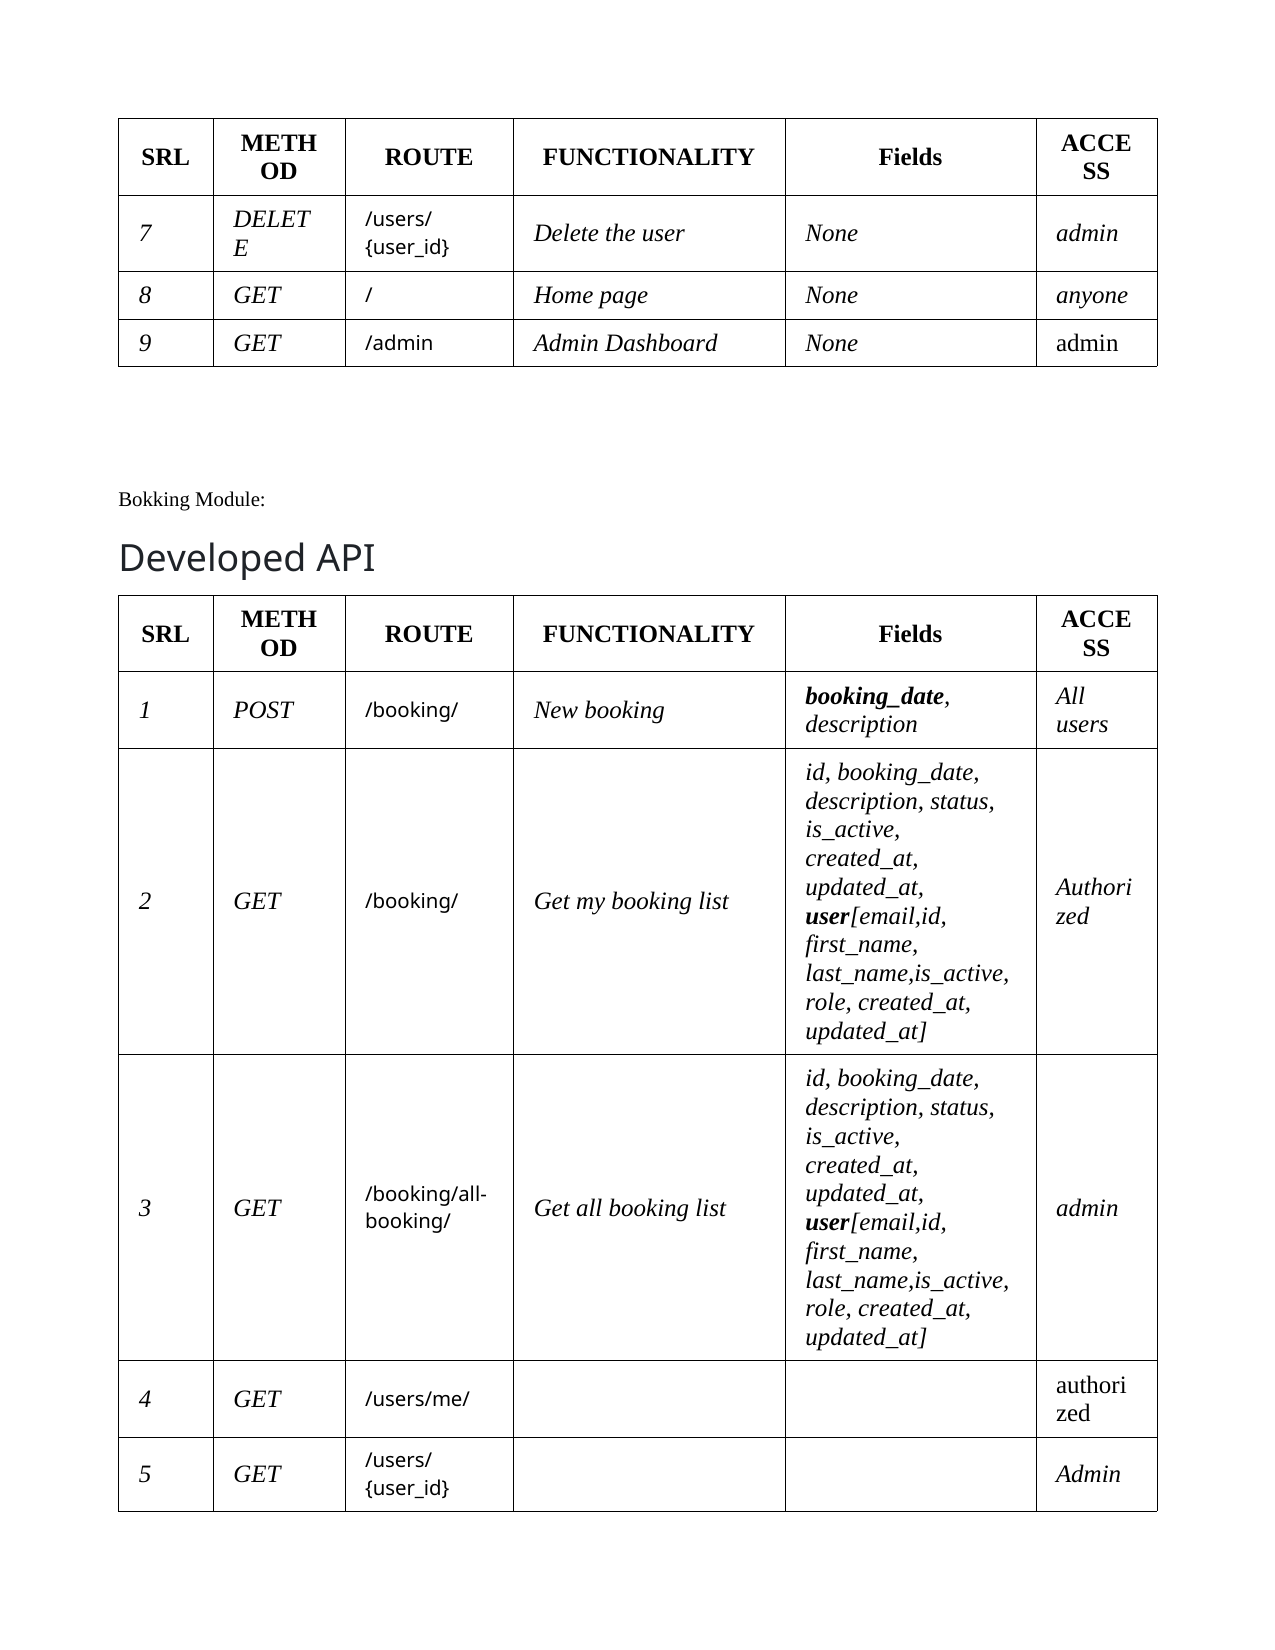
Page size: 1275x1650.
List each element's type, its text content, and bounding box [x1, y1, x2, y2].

table_cell booking_date, description [786, 672, 1036, 748]
table_cell admin [1037, 196, 1157, 271]
table_cell POST [214, 672, 345, 748]
table_cell None [786, 272, 1036, 318]
table_header ROUTE [346, 596, 513, 671]
table_cell [786, 1361, 1036, 1437]
table_header Fields [786, 119, 1036, 194]
table_cell 5 [119, 1438, 213, 1511]
table_cell New booking [514, 672, 785, 748]
table_cell /booking/all-booking/ [346, 1055, 513, 1360]
table_cell /users/me/ [346, 1361, 513, 1437]
table_cell 2 [119, 749, 213, 1054]
table_cell 1 [119, 672, 213, 748]
table_cell [514, 1438, 785, 1511]
table_cell Get all booking list [514, 1055, 785, 1360]
table_cell [786, 1438, 1036, 1511]
table_cell Admin Dashboard [514, 320, 785, 366]
table_cell admin [1037, 1055, 1157, 1360]
table_cell 7 [119, 196, 213, 271]
table_header SRL [119, 596, 213, 671]
text Bokking Module: [118, 486, 1157, 511]
table_cell 9 [119, 320, 213, 366]
table_cell / [346, 272, 513, 318]
table_cell 4 [119, 1361, 213, 1437]
table_cell authorized [1037, 1361, 1157, 1437]
table_cell admin [1037, 320, 1157, 366]
table_cell /users/{user_id} [346, 1438, 513, 1511]
table_cell Get my booking list [514, 749, 785, 1054]
table_cell id, booking_date, description, status, is_active, created_at, updated_at, user[email,id, first_name, last_name,is_active, role, created_at, updated_at] [786, 749, 1036, 1054]
table_header SRL [119, 119, 213, 194]
table_header ROUTE [346, 119, 513, 194]
table_cell /admin [346, 320, 513, 366]
table_cell All users [1037, 672, 1157, 748]
table_cell GET [214, 272, 345, 318]
table_cell DELETE [214, 196, 345, 271]
table_header FUNCTIONALITY [514, 596, 785, 671]
table_cell None [786, 196, 1036, 271]
table_cell /booking/ [346, 672, 513, 748]
table_cell GET [214, 749, 345, 1054]
table_header FUNCTIONALITY [514, 119, 785, 194]
table_cell Admin [1037, 1438, 1157, 1511]
table_cell GET [214, 1361, 345, 1437]
table_cell GET [214, 1055, 345, 1360]
table_cell id, booking_date, description, status, is_active, created_at, updated_at, user[email,id, first_name, last_name,is_active, role, created_at, updated_at] [786, 1055, 1036, 1360]
table_cell 3 [119, 1055, 213, 1360]
table_cell [514, 1361, 785, 1437]
table_header Fields [786, 596, 1036, 671]
table_header ACCESS [1037, 119, 1157, 194]
table_cell 8 [119, 272, 213, 318]
table_cell GET [214, 1438, 345, 1511]
table_header METHOD [214, 119, 345, 194]
table_cell None [786, 320, 1036, 366]
table_cell Home page [514, 272, 785, 318]
table_header METHOD [214, 596, 345, 671]
table_cell /users/{user_id} [346, 196, 513, 271]
table_cell GET [214, 320, 345, 366]
subtitle Developed API [118, 531, 1157, 582]
table_cell Delete the user [514, 196, 785, 271]
table_cell /booking/ [346, 749, 513, 1054]
table_header ACCESS [1037, 596, 1157, 671]
table_cell Authorized [1037, 749, 1157, 1054]
table_cell anyone [1037, 272, 1157, 318]
